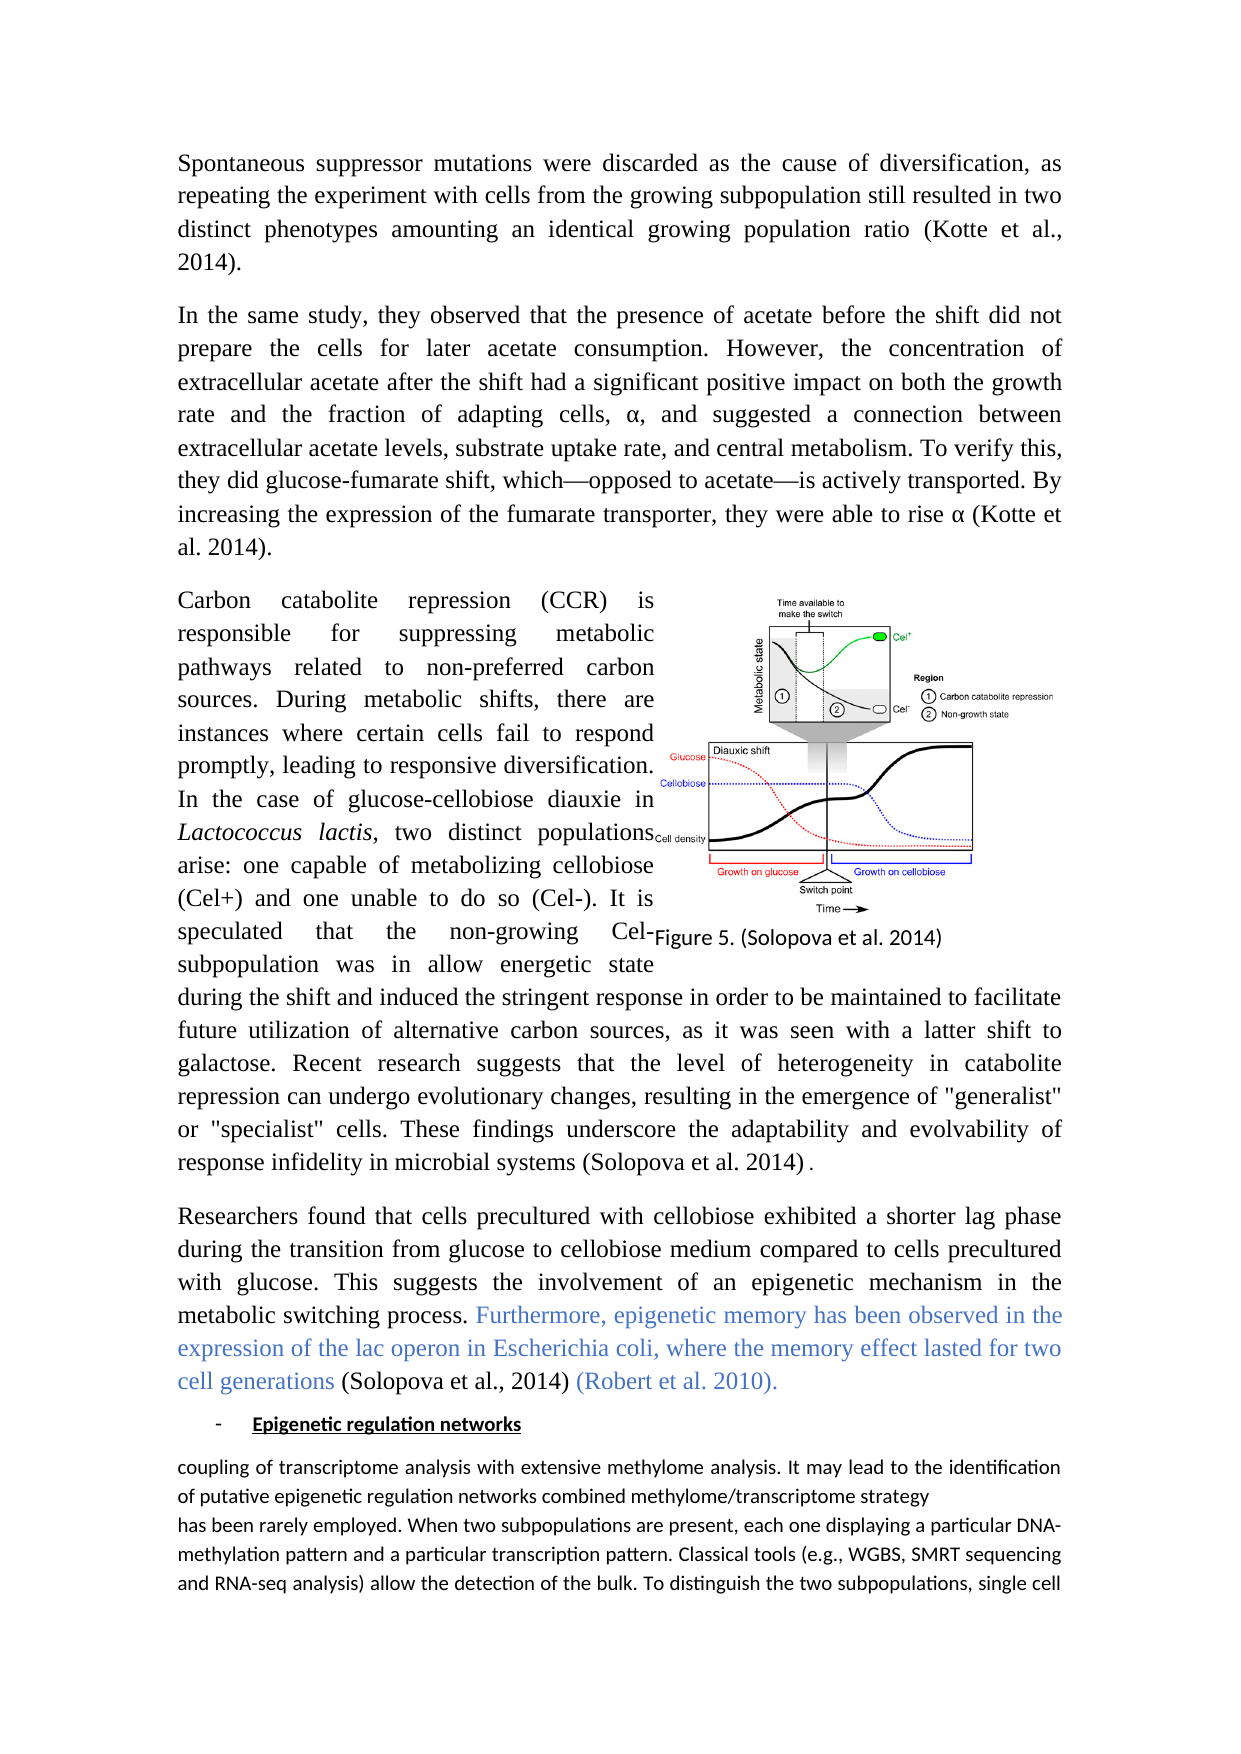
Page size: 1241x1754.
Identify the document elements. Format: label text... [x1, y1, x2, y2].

text Researchers found that cells precultured with cellobiose exhibited a shorter lag phase during the transition from glucose to cellobiose medium compared to cells precultured with glucose. This suggests the involvement of an epigenetic mechanism in the metabolic switching process. Furthermore, epigenetic memory has been observed in the expression of the lac operon in Escherichia coli, where the memory effect lasted for two cell generations (Solopova et al., 2014) (Robert et al. 2010). [177, 1201, 1063, 1394]
text In the same study, they observed that the presence of acetate before the shift did not prepare the cells for later acetate consumption. However, the concentration of extracellular acetate after the shift had a significant positive impact on both the growth rate and the fraction of adapting cells, α, and suggested a connection between extracellular acetate levels, substrate uptake rate, and central metabolism. To verify this, they did glucose-fumarate shift, which—opposed to acetate—is actively transported. By increasing the expression of the fumarate transporter, they were able to rise α (Kotte et al. 2014). [177, 301, 1063, 560]
text has been rarely employed. When two subpopulations are present, each one displaying a particular DNA-methylation pattern and a particular transcription pattern. Classical tools (e.g., WGBS, SMRT sequencing and RNA-seq analysis) allow the detection of the bulk. To distinguish the two subpopulations, single cell [177, 1512, 1063, 1596]
text Spontaneous suppressor mutations were discarded as the cause of diversification, as repeating the experiment with cells from the growing subpopulation still resulted in two distinct phenotypes amounting an identical growing population ratio (Kotte et al., 2014). [177, 148, 1063, 275]
text Carbon catabolite repression (CCR) is responsible for suppressing metabolic pathways related to non-preferred carbon sources. During metabolic shifts, there are instances where certain cells fail to respond promptly, leading to responsive diversification. In the case of glucose-cellobiose diauxie in Lactococcus lactis, two distinct populations arise: one capable of metabolizing cellobiose (Cel+) and one unable to do so (Cel-). It is speculated that the non-growing Cel- subpopulation was in allow energetic state during the shift and induced the stringent response in order to be maintained to facilitate future utilization of alternative carbon sources, as it was seen with a latter shift to galactose. Recent research suggests that the level of heterogeneity in catabolite repression can undergo evolutionary changes, resulting in the emergence of "generalist" or "specialist" cells. These findings underscore the adaptability and evolvability of response infidelity in microbial systems (Solopova et al. 2014) . [177, 586, 1063, 1176]
text coupling of transcriptome analysis with extensive methylome analysis. It may lead to the identification of putative epigenetic regulation networks combined methylome/transcriptome strategy [177, 1454, 1063, 1508]
list Epigenetic regulation networks [215, 1409, 1063, 1437]
